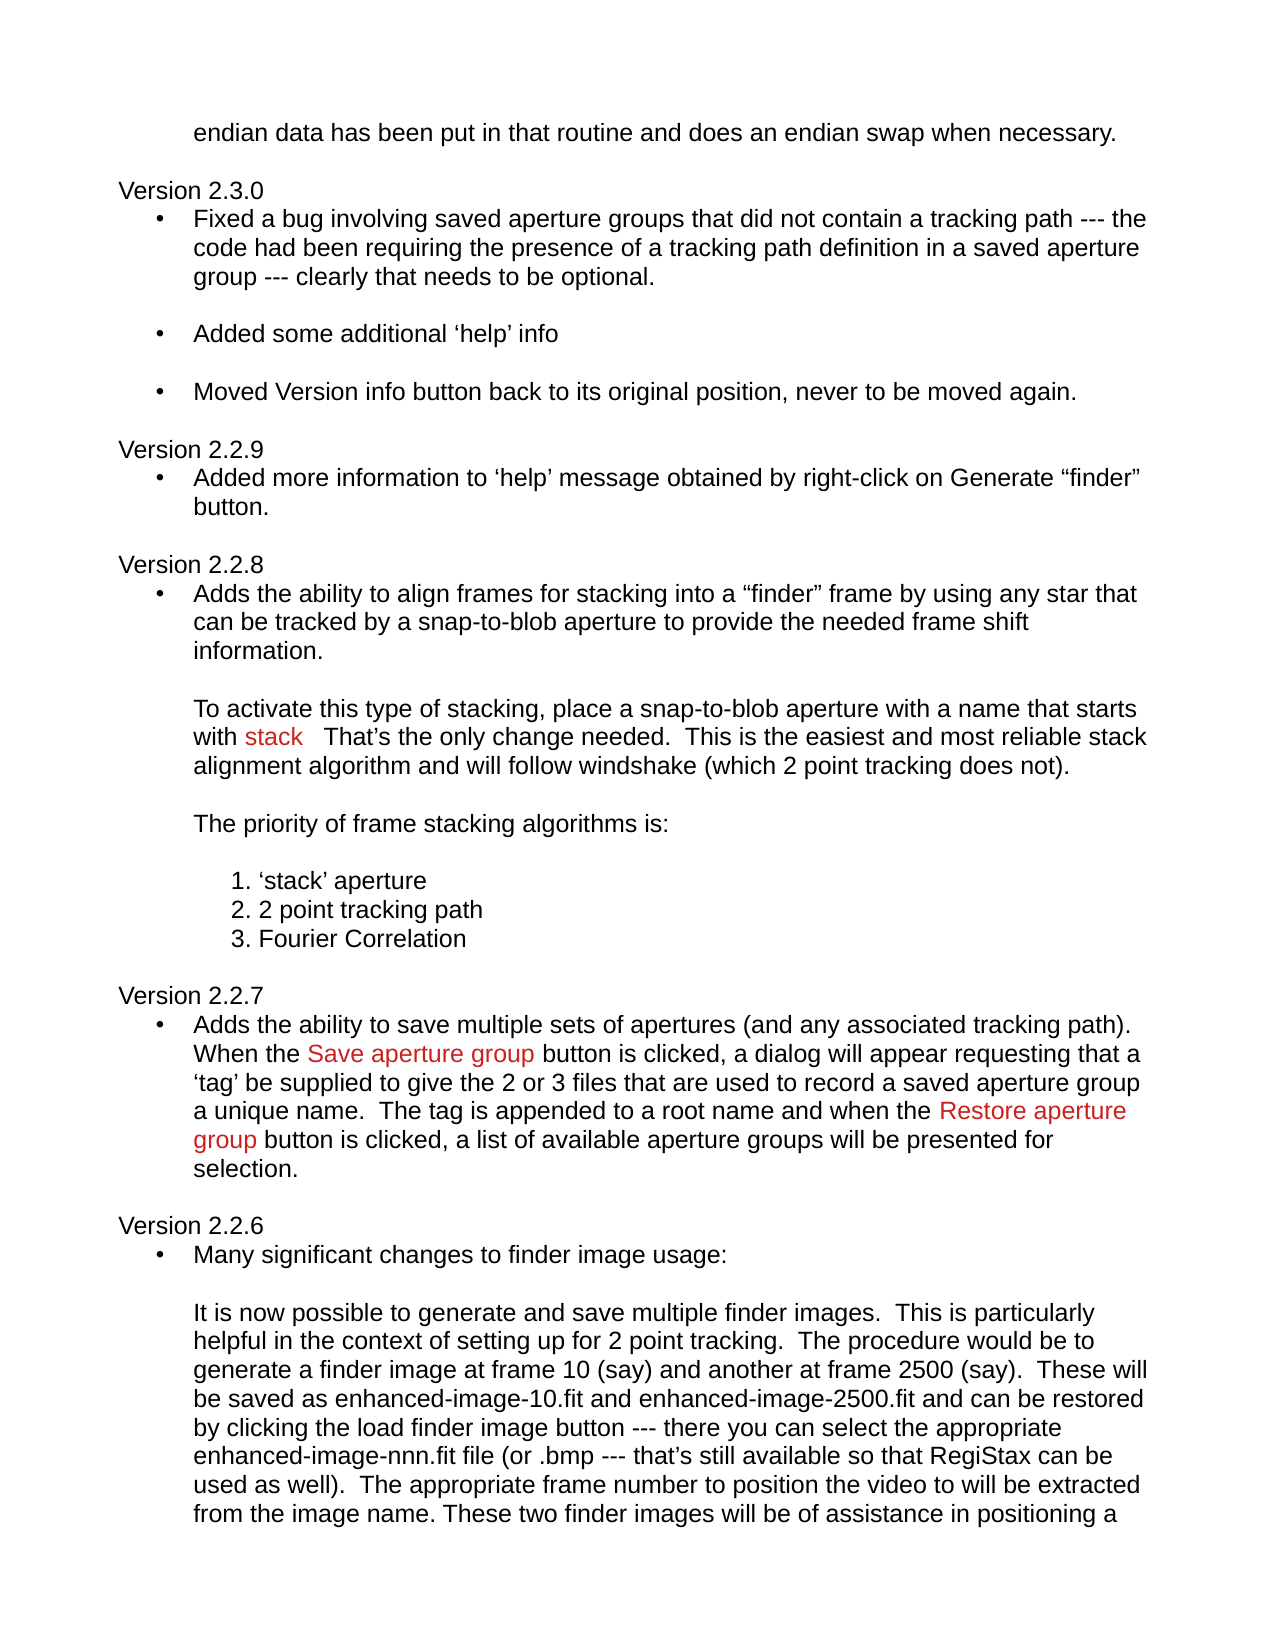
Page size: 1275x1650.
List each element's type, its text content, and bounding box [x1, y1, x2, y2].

list Adds the ability to save multiple sets of apertures (and any associated tracking path). When the Save aperture group button is clicked, a dialog will appear requesting that a ‘tag’ be supplied to give the 2 or 3 files that are used to record a saved aperture group a unique name. The tag is appended to a root name and when the Restore aperture group button is clicked, a list of available aperture groups will be presented for selection. [156, 1010, 1157, 1211]
text Version 2.3.0 [118, 176, 1157, 204]
text Version 2.2.6 [118, 1211, 1157, 1240]
text Version 2.2.9 [118, 435, 1157, 463]
list Adds the ability to align frames for stacking into a “finder” frame by using any star that can be tracked by a snap-to-blob aperture to provide the needed frame shift information. To activate this type of stacking, place a snap-to-blob aperture with a name that starts with stack That’s the only change needed. This is the easiest and most reliable stack alignment algorithm and will follow windshake (which 2 point tracking does not). The priority of frame stacking algorithms is: [156, 578, 1157, 866]
list endian data has been put in that routine and does an endian swap when necessary. [156, 118, 1157, 176]
list Added some additional ‘help’ info [156, 319, 1157, 377]
list Added more information to ‘help’ message obtained by right-click on Generate “finder” button. [156, 463, 1157, 550]
list Many significant changes to finder image usage: It is now possible to generate and save multiple finder images. This is particularly helpful in the context of setting up for 2 point tracking. The procedure would be to generate a finder image at frame 10 (say) and another at frame 2500 (say). These will be saved as enhanced-image-10.fit and enhanced-image-2500.fit and can be restored by clicking the load finder image button --- there you can select the appropriate enhanced-image-nnn.fit file (or .bmp --- that’s still available so that RegiStax can be used as well). The appropriate frame number to position the video to will be extracted from the image name. These two finder images will be of assistance in positioning a [156, 1240, 1157, 1528]
text Version 2.2.8 [118, 550, 1157, 578]
list Fixed a bug involving saved aperture groups that did not contain a tracking path --- the code had been requiring the presence of a tracking path definition in a saved aperture group --- clearly that needs to be optional. [156, 204, 1157, 319]
list Moved Version info button back to its original position, never to be moved again. [156, 377, 1157, 435]
text Version 2.2.7 [118, 981, 1157, 1010]
list 1. ‘stack’ aperture 2. 2 point tracking path 3. Fourier Correlation [193, 866, 1157, 981]
